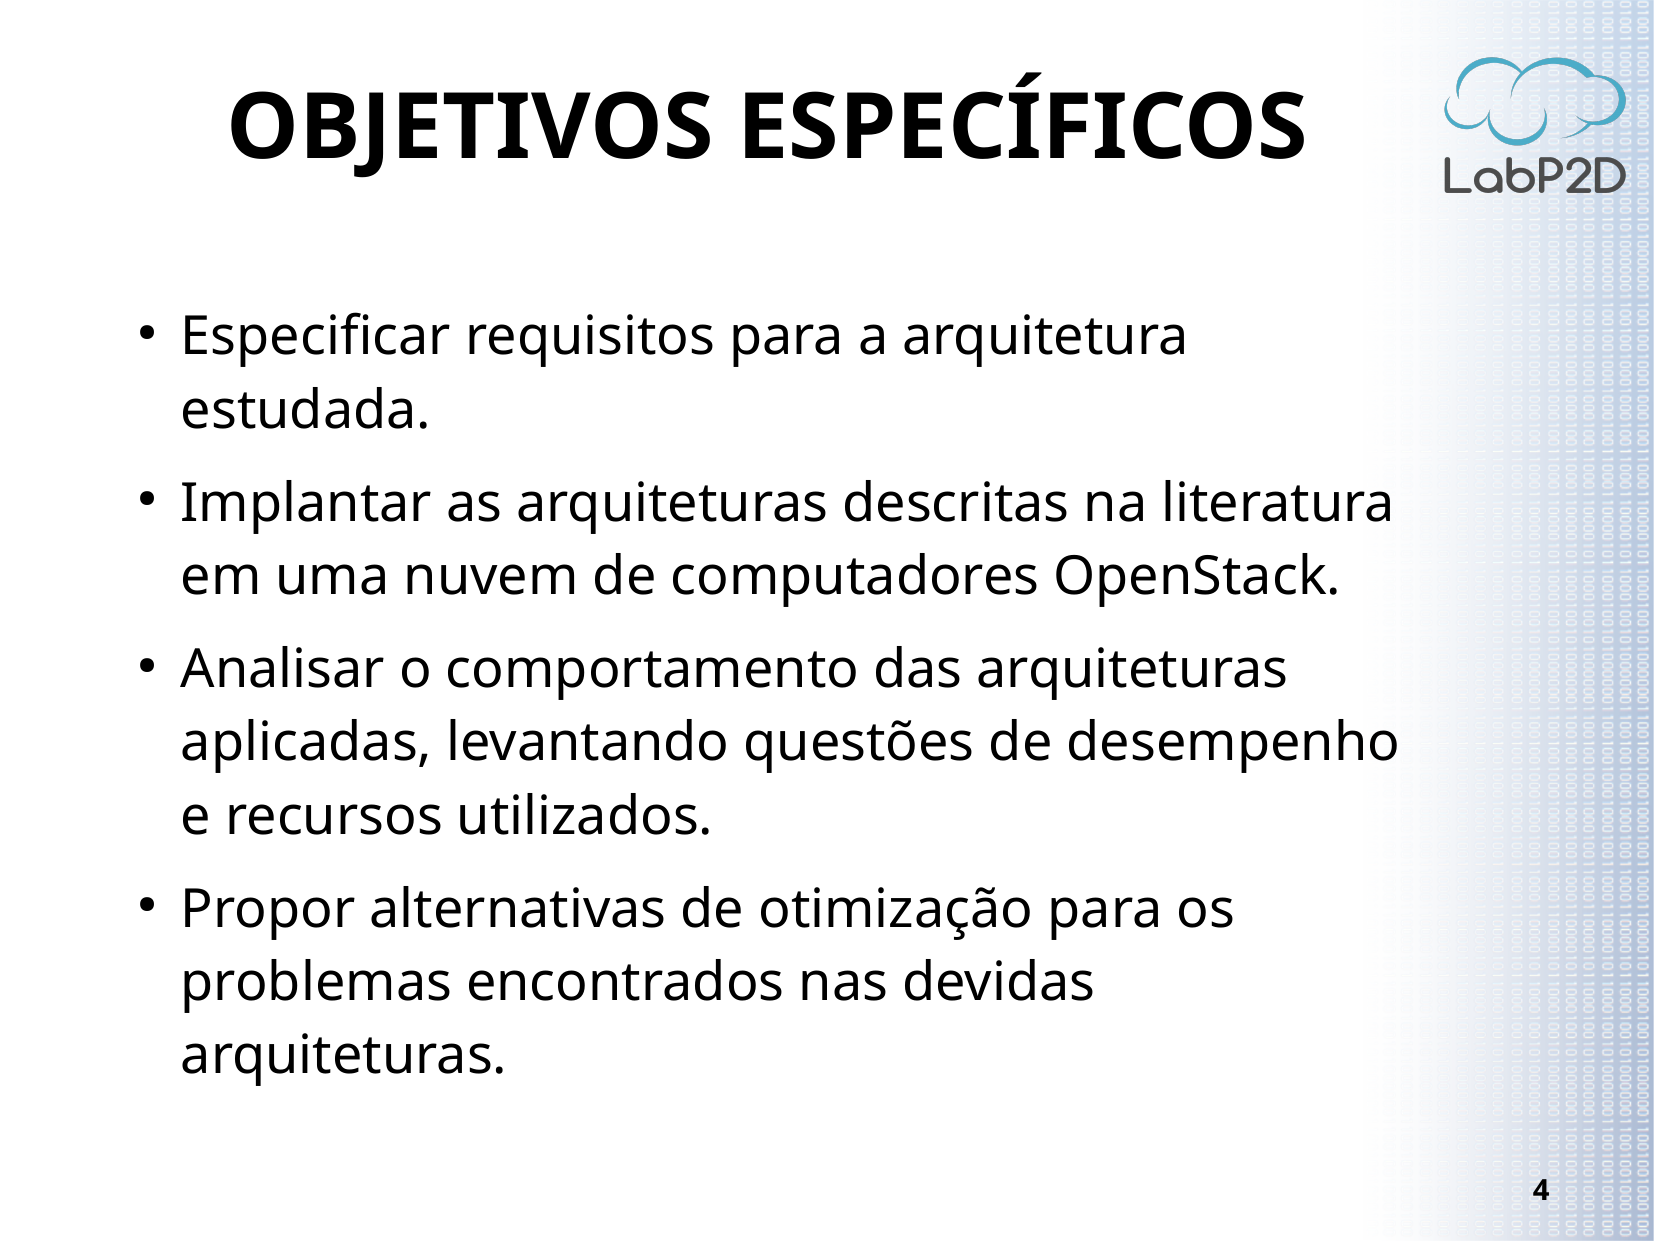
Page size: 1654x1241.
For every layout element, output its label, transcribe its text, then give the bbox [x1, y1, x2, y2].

title OBJETIVOS ESPECÍFICOS [82, 19, 1453, 227]
picture [1360, 1, 1654, 1240]
list Especificar requisitos para a arquitetura estudada. Implantar as arquiteturas descritas na literatura em uma nuvem de computadores OpenStack. Analisar o comportamento das arquiteturas aplicadas, levantando questões de desempenho e recursos utilizados. Propor alternativas de otimização para os problemas encontrados nas devidas arquiteturas. [123, 271, 1406, 1116]
